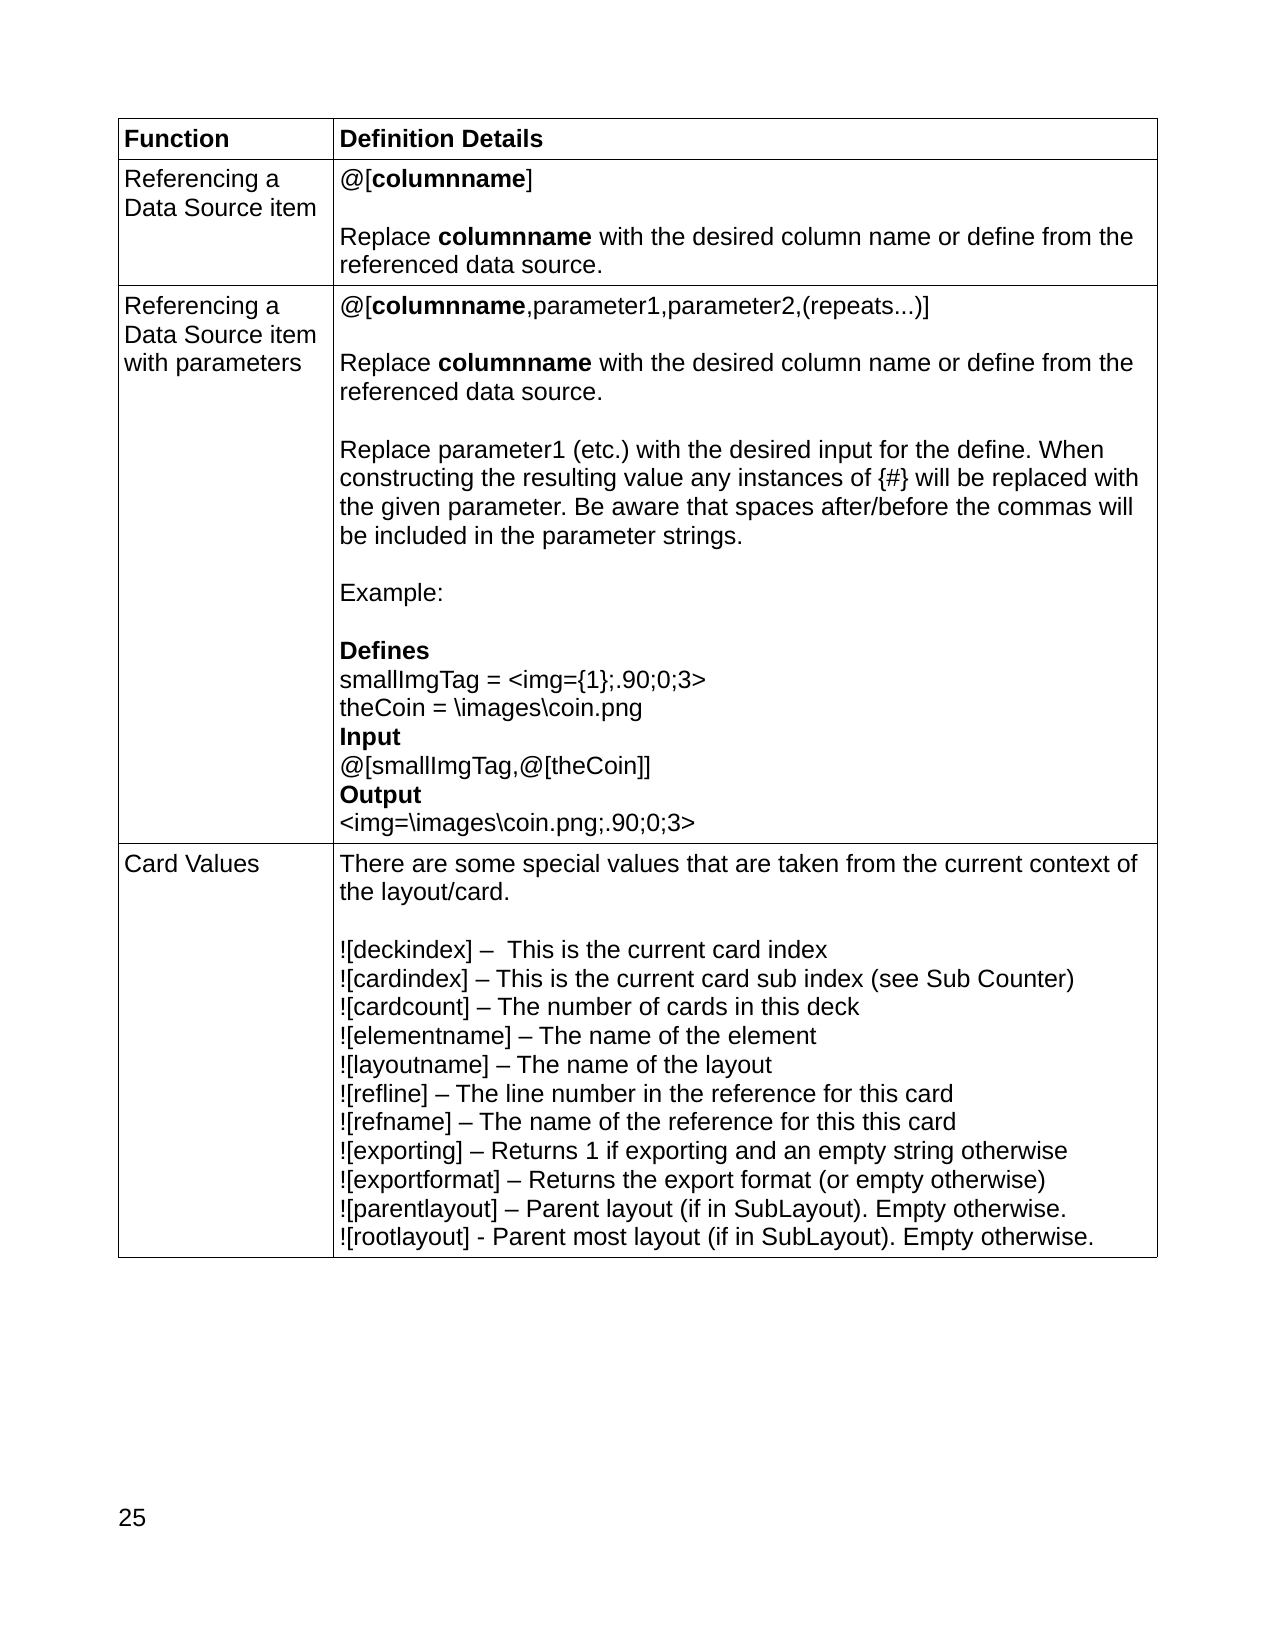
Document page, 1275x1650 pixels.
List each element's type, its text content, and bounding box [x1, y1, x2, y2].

table_header Function [119, 119, 333, 158]
table_header Definition Details [334, 119, 1157, 158]
table_cell @[columnname] Replace columnname with the desired column name or define from the referenced data source. [334, 160, 1157, 285]
table_cell @[columnname,parameter1,parameter2,(repeats...)] Replace columnname with the desired column name or define from the referenced data source. Replace parameter1 (etc.) with the desired input for the define. When constructing the resulting value any instances of {#} will be replaced with the given parameter. Be aware that spaces after/before the commas will be included in the parameter strings. Example: Defines smallImgTag = <img={1};.90;0;3> theCoin = \images\coin.png Input @[smallImgTag,@[theCoin]] Output <img=\images\coin.png;.90;0;3> [334, 286, 1157, 843]
table_cell There are some special values that are taken from the current context of the layout/card. ![deckindex] – This is the current card index ![cardindex] – This is the current card sub index (see Sub Counter) ![cardcount] – The number of cards in this deck ![elementname] – The name of the element ![layoutname] – The name of the layout ![refline] – The line number in the reference for this card ![refname] – The name of the reference for this this card ![exporting] – Returns 1 if exporting and an empty string otherwise ![exportformat] – Returns the export format (or empty otherwise) ![parentlayout] – Parent layout (if in SubLayout). Empty otherwise. ![rootlayout] - Parent most layout (if in SubLayout). Empty otherwise. [334, 844, 1157, 1257]
table_cell Card Values [119, 844, 333, 1257]
table_cell Referencing a Data Source item [119, 160, 333, 285]
table_cell Referencing a Data Source item with parameters [119, 286, 333, 843]
